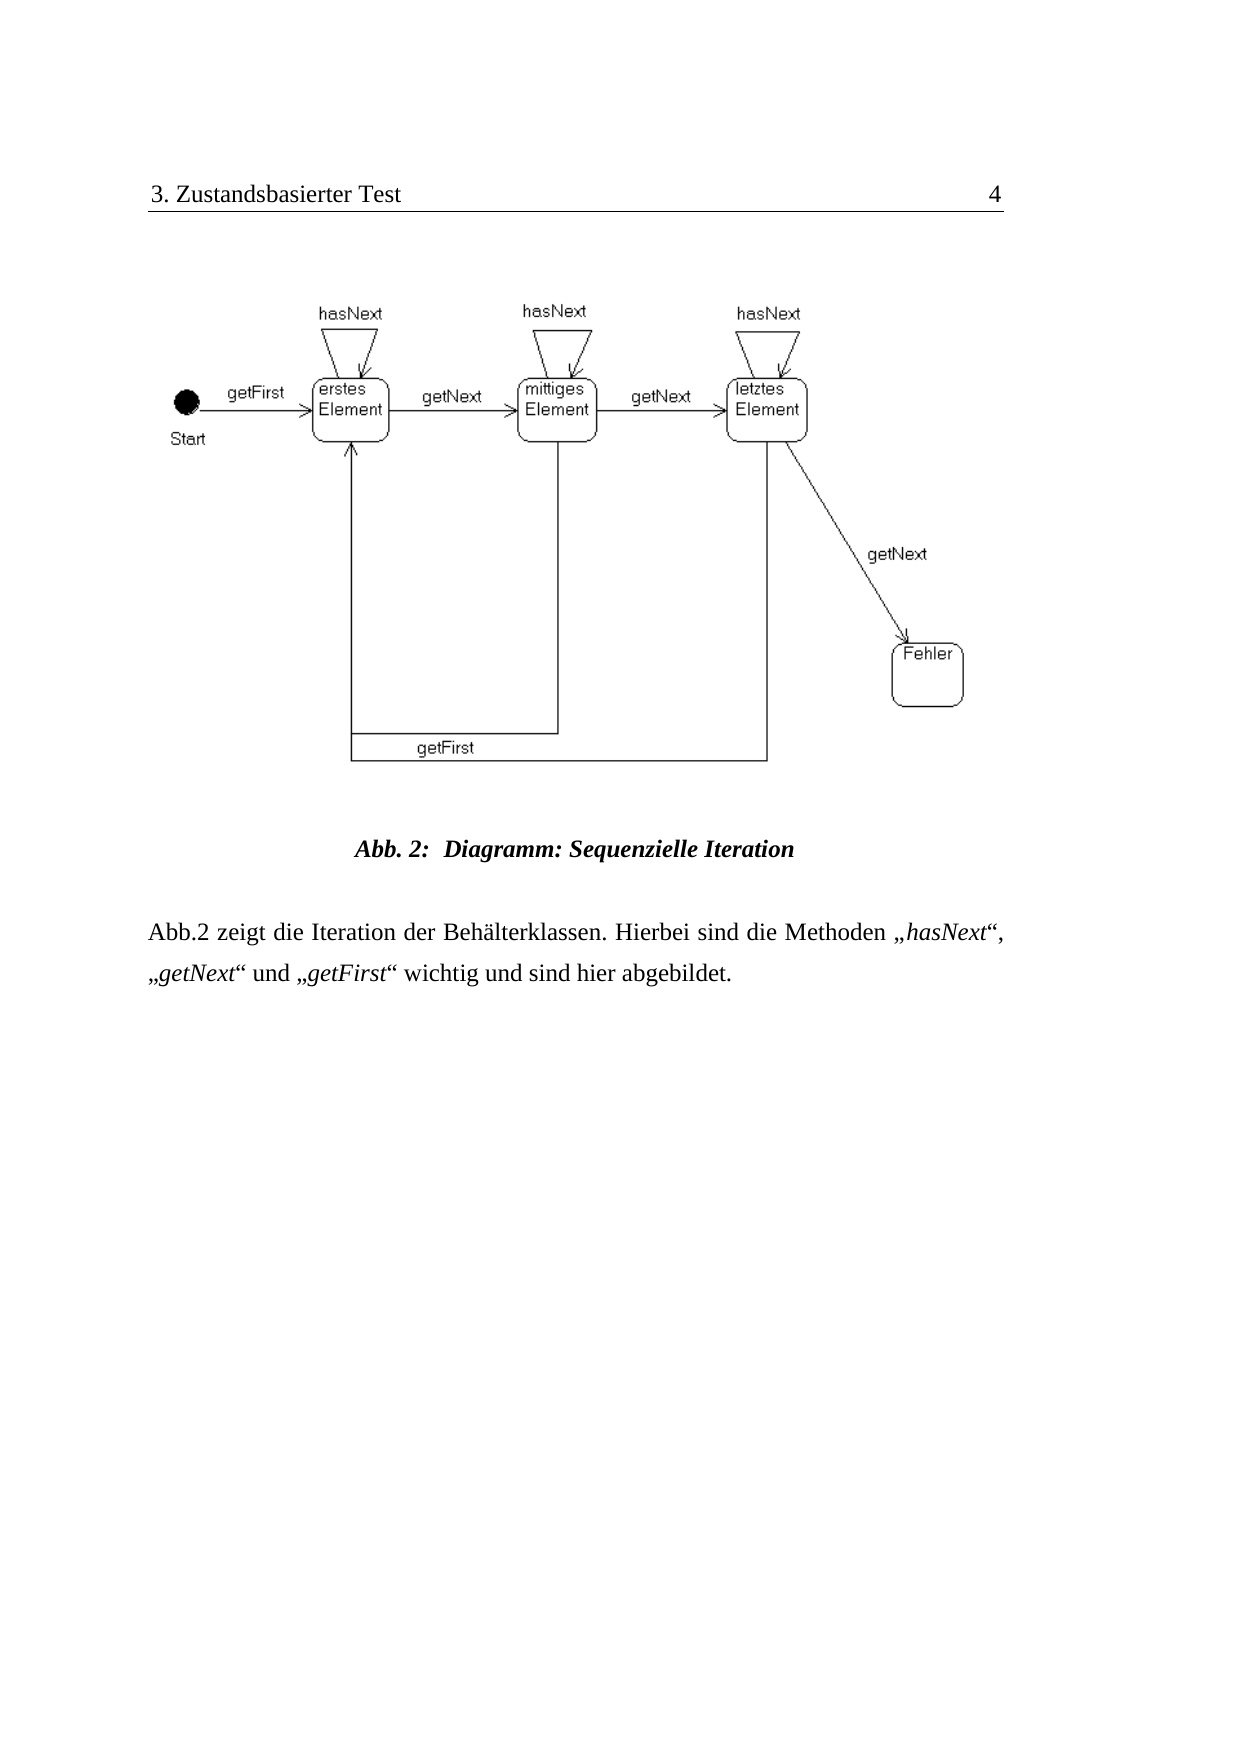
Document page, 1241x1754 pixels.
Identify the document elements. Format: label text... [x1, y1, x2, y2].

text Abb.2 zeigt die Iteration der Behälterklassen. Hierbei sind die Methoden „hasNext“, „getNext“ und „getFirst“ wichtig und sind hier abgebildet. [148, 918, 1004, 987]
picture [147, 281, 1004, 821]
list Diagramm: Sequenzielle Iteration [148, 821, 1004, 862]
